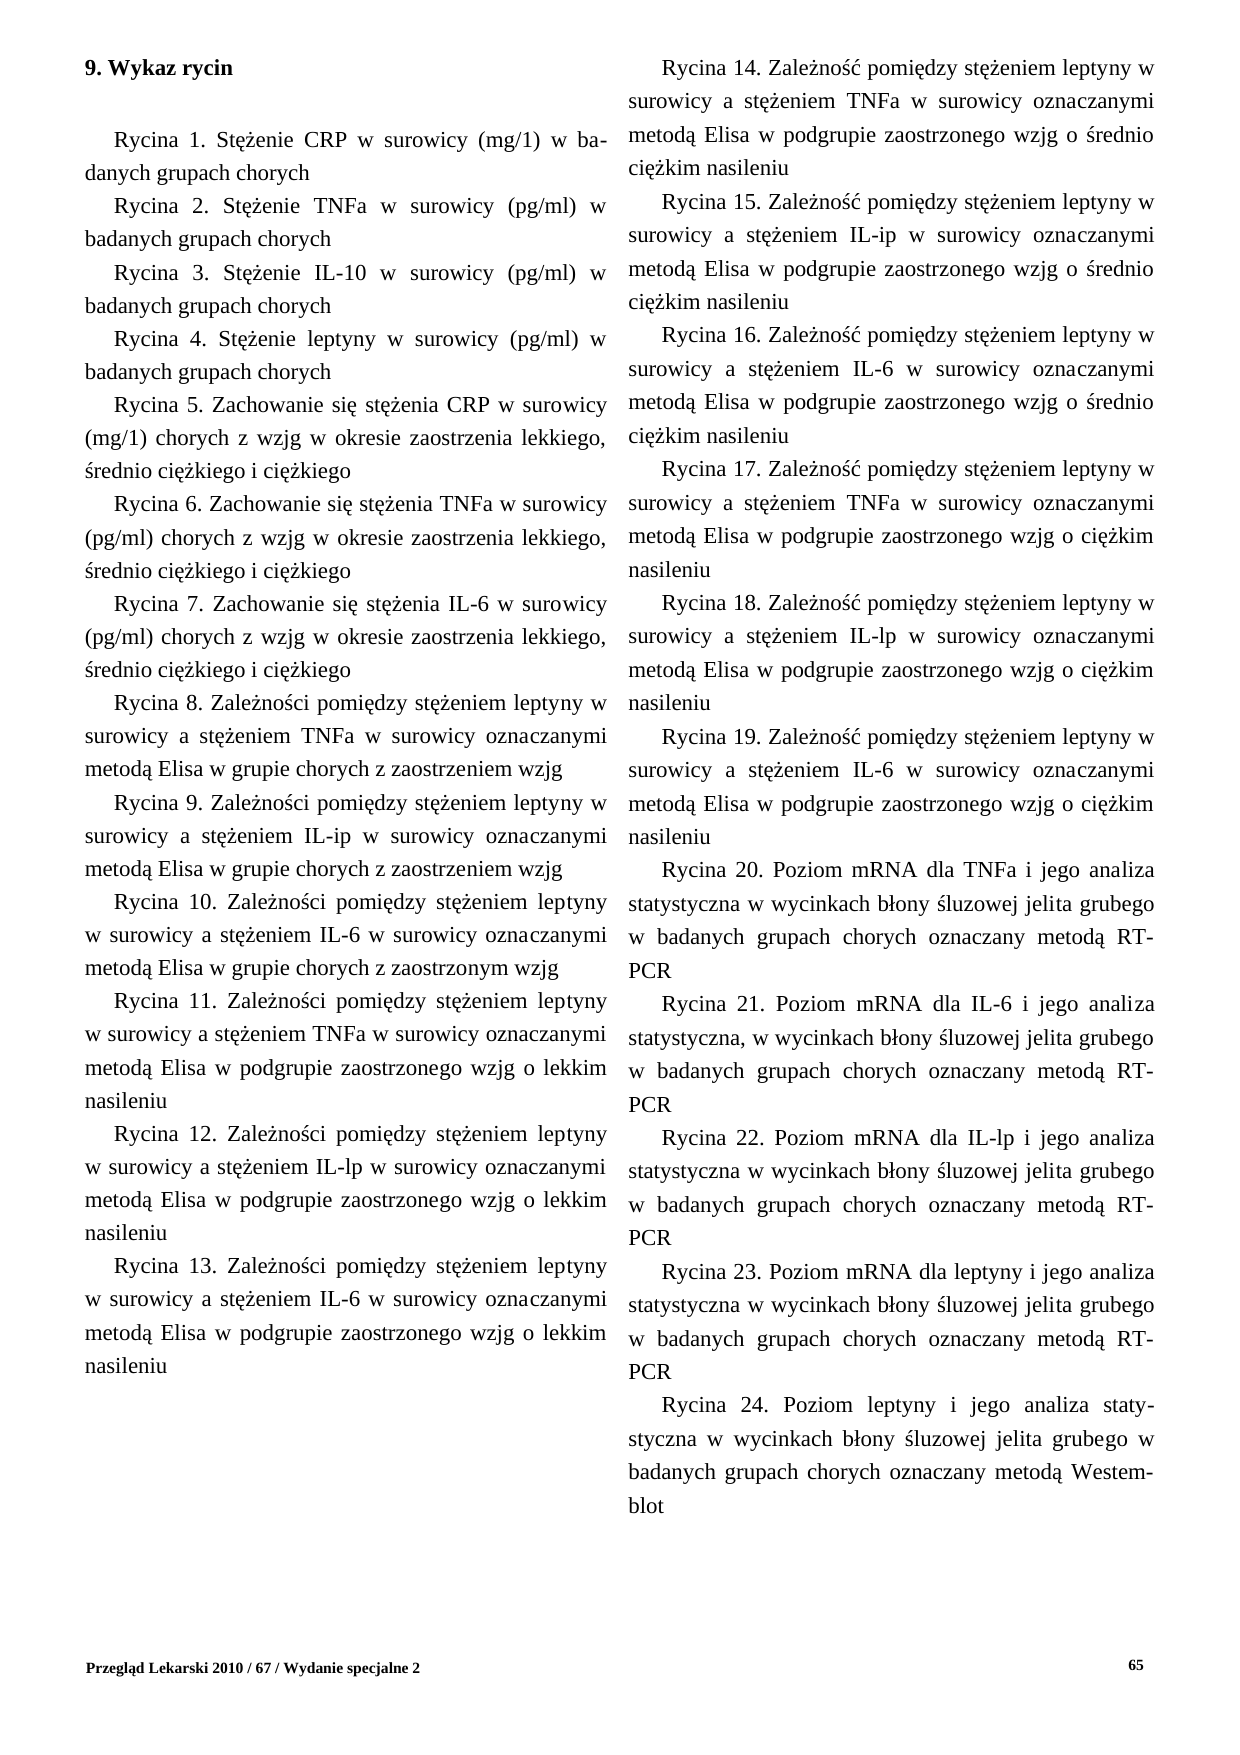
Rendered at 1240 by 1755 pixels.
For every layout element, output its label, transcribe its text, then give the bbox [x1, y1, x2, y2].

text Rycina 1. Stężenie CRP w surowicy (mg/1) w ba­danych grupach chorych [84, 126, 607, 186]
text Rycina 12. Zależności pomiędzy stężeniem lep­tyny w surowicy a stężeniem IL-lp w surowicy oznaczanymi metodą Elisa w podgrupie zaostrzone­go wzjg o lekkim nasileniu [84, 1120, 607, 1246]
text Rycina 8. Zależności pomiędzy stężeniem lepty­ny w surowicy a stężeniem TNFa w surowicy ozna­czanymi metodą Elisa w grupie chorych z zaostrze­niem wzjg [84, 689, 607, 782]
text Rycina 23. Poziom mRNA dla leptyny i jego ana­liza statystyczna w wycinkach błony śluzowej jeli­ta grubego w badanych grupach chorych oznaczany metodą RT-PCR [628, 1258, 1154, 1384]
text Rycina 11. Zależności pomiędzy stężeniem lep­tyny w surowicy a stężeniem TNFa w surowicy oznaczanymi metodą Elisa w podgrupie zaostrzone­go wzjg o lekkim nasileniu [84, 987, 607, 1113]
text Rycina 9. Zależności pomiędzy stężeniem lepty­ny w surowicy a stężeniem IL-ip w surowicy ozna­czanymi metodą Elisa w grupie chorych z zaostrze­niem wzjg [84, 788, 607, 881]
text Rycina 22. Poziom mRNA dla IL-lp i jego ana­liza statystyczna w wycinkach błony śluzowej jeli­ta grubego w badanych grupach chorych oznaczany metodą RT-PCR [628, 1124, 1154, 1251]
text Rycina 6. Zachowanie się stężenia TNFa w suro­wicy (pg/ml) chorych z wzjg w okresie zaostrzenia lekkiego, średnio ciężkiego i ciężkiego [84, 490, 607, 583]
text Rycina 15. Zależność pomiędzy stężeniem lepty­ny w surowicy a stężeniem IL-ip w surowicy ozna­czanymi metodą Elisa w podgrupie zaostrzonego wzjg o średnio ciężkim nasileniu [628, 188, 1154, 314]
text 65 [1128, 1656, 1149, 1673]
text Rycina 20. Poziom mRNA dla TNFa i jego ana­liza statystyczna w wycinkach błony śluzowej jeli­ta grubego w badanych grupach chorych oznaczany metodą RT-PCR [628, 857, 1154, 983]
text Rycina 5. Zachowanie się stężenia CRP w suro­wicy (mg/1) chorych z wzjg w okresie zaostrzenia lekkiego, średnio ciężkiego i ciężkiego [84, 391, 607, 484]
text Rycina 21. Poziom mRNA dla IL-6 i jego anali­za statystyczna, w wycinkach błony śluzowej jelita grubego w badanych grupach chorych oznaczany metodą RT-PCR [628, 990, 1154, 1117]
text Rycina 19. Zależność pomiędzy stężeniem lepty­ny w surowicy a stężeniem IL-6 w surowicy ozna­czanymi metodą Elisa w podgrupie zaostrzonego wzjg o ciężkim nasileniu [628, 723, 1154, 849]
text Rycina 14. Zależność pomiędzy stężeniem lepty­ny w surowicy a stężeniem TNFa w surowicy ozna­czanymi metodą Elisa w podgrupie zaostrzonego wzjg o średnio ciężkim nasileniu [628, 54, 1154, 181]
text 9. Wykaz rycin [84, 53, 607, 80]
text Rycina 16. Zależność pomiędzy stężeniem lepty­ny w surowicy a stężeniem IL-6 w surowicy ozna­czanymi metodą Elisa w podgrupie zaostrzonego wzjg o średnio ciężkim nasileniu [628, 322, 1154, 448]
text Rycina 4. Stężenie leptyny w surowicy (pg/ml) w badanych grupach chorych [84, 325, 607, 384]
text Przegląd Lekarski 2010 / 67 / Wydanie specjalne 2 [86, 1658, 448, 1676]
text Rycina 13. Zależności pomiędzy stężeniem lep­tyny w surowicy a stężeniem IL-6 w surowicy ozna­czanymi metodą Elisa w podgrupie zaostrzonego wzjg o lekkim nasileniu [84, 1252, 607, 1378]
text Rycina 2. Stężenie TNFa w surowicy (pg/ml) w badanych grupach chorych [84, 192, 607, 252]
text Rycina 7. Zachowanie się stężenia IL-6 w suro­wicy (pg/ml) chorych z wzjg w okresie zaostrzenia lekkiego, średnio ciężkiego i ciężkiego [84, 590, 607, 682]
text Rycina 24. Poziom leptyny i jego analiza staty­styczna w wycinkach błony śluzowej jelita grube­go w badanych grupach chorych oznaczany metodą Westem-blot [628, 1392, 1154, 1518]
text Rycina 10. Zależności pomiędzy stężeniem lep­tyny w surowicy a stężeniem IL-6 w surowicy ozna­czanymi metodą Elisa w grupie chorych z zaostrzo­nym wzjg [84, 888, 607, 981]
text Rycina 3. Stężenie IL-10 w surowicy (pg/ml) w badanych grupach chorych [84, 258, 607, 318]
text Rycina 18. Zależność pomiędzy stężeniem lepty­ny w surowicy a stężeniem IL-lp w surowicy ozna­czanymi metodą Elisa w podgrupie zaostrzonego wzjg o ciężkim nasileniu [628, 589, 1154, 716]
text Rycina 17. Zależność pomiędzy stężeniem lepty­ny w surowicy a stężeniem TNFa w surowicy ozna­czanymi metodą Elisa w podgrupie zaostrzonego wzjg o ciężkim nasileniu [628, 455, 1154, 582]
